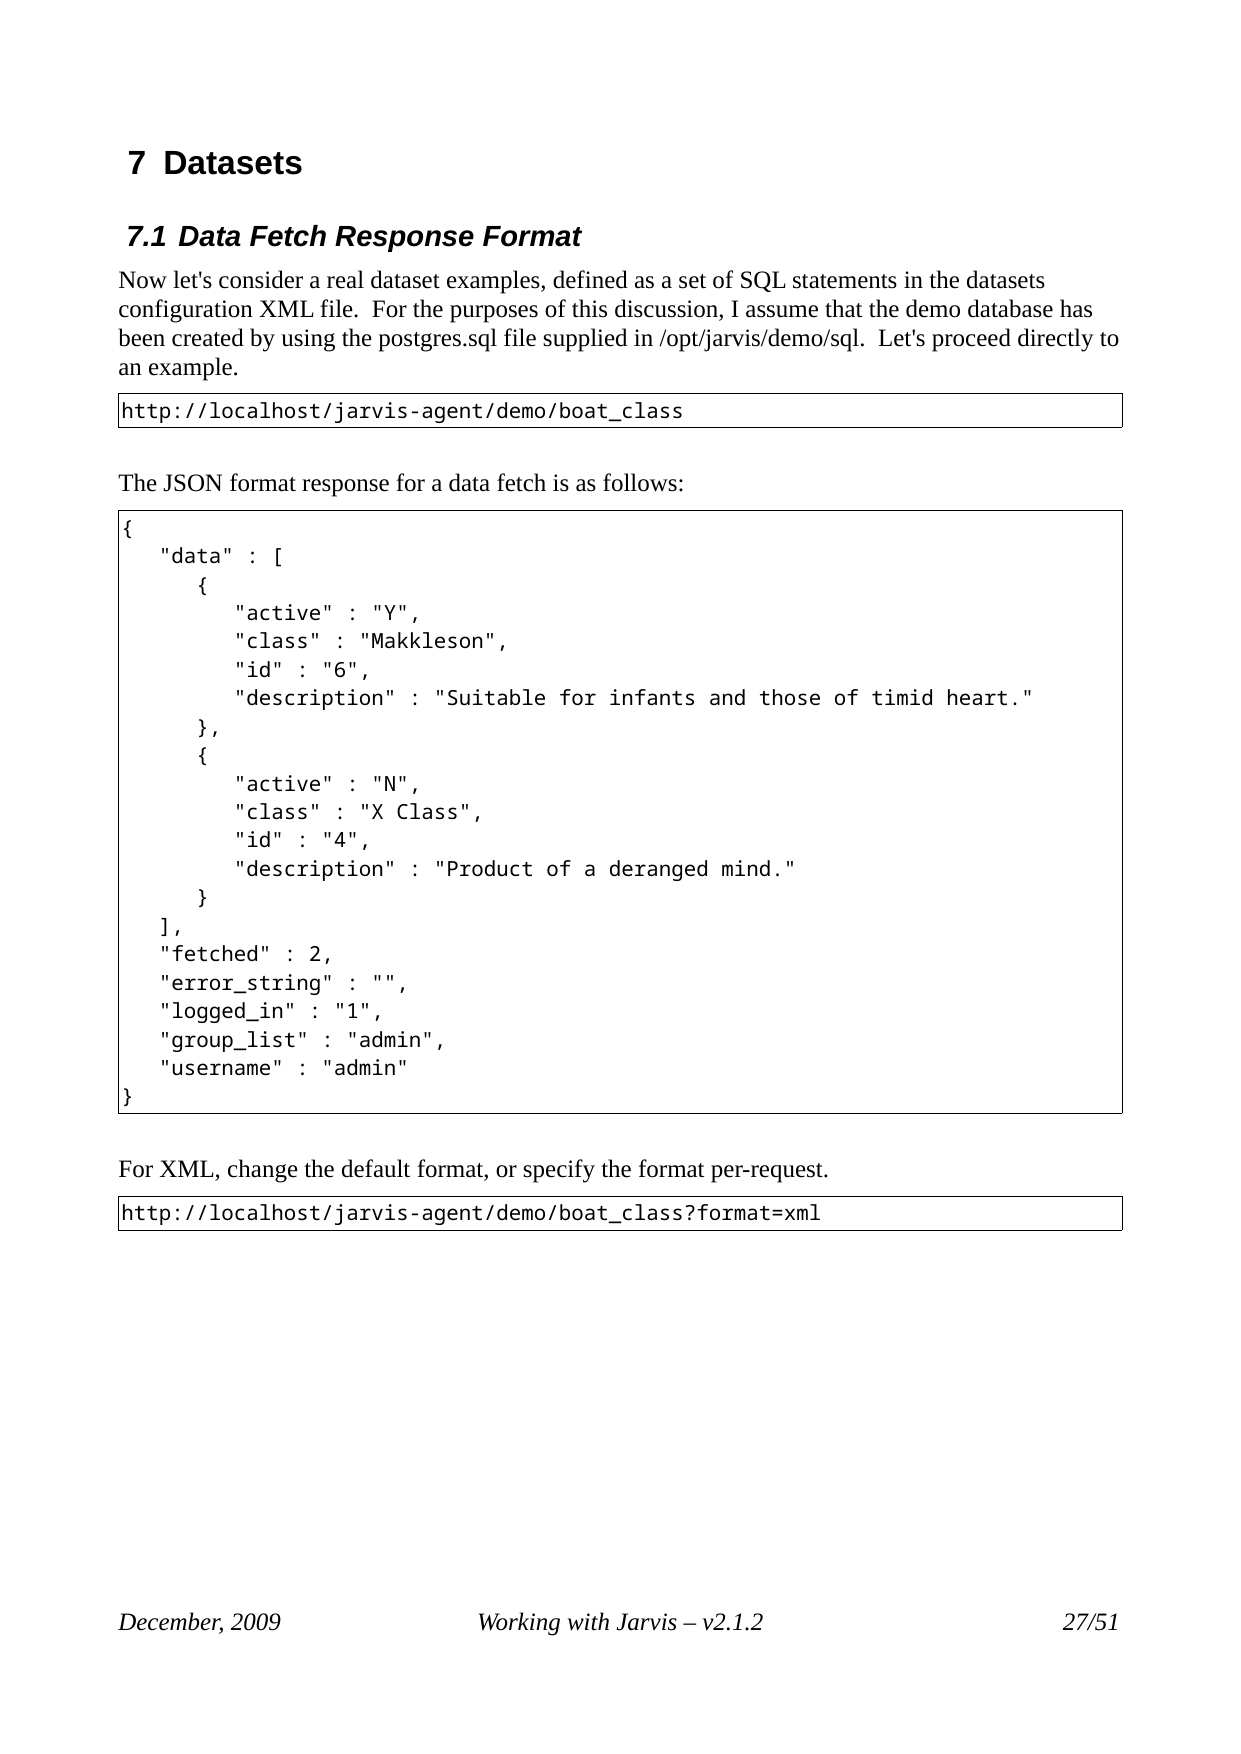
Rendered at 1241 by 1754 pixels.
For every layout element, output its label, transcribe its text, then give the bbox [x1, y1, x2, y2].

text The JSON format response for a data fetch is as follows: [118, 468, 1122, 497]
text { [119, 567, 1122, 595]
text "data" : [ [119, 538, 1122, 567]
text } [119, 879, 1122, 908]
text "logged_in" : "1", [119, 993, 1122, 1022]
text "description" : "Suitable for infants and those of timid heart." [119, 680, 1122, 709]
text http://localhost/jarvis-agent/demo/boat_class?format=xml [119, 1197, 1122, 1230]
text "username" : "admin" [119, 1050, 1122, 1078]
text "description" : "Product of a deranged mind." [119, 851, 1122, 879]
text "class" : "X Class", [119, 794, 1122, 823]
text { [119, 511, 1122, 538]
subtitle Datasets [118, 143, 1122, 182]
subtitle Data Fetch Response Format [118, 219, 1122, 253]
text "id" : "4", [119, 823, 1122, 851]
text { [119, 737, 1122, 766]
text "active" : "Y", [119, 595, 1122, 623]
text http://localhost/jarvis-agent/demo/boat_class [119, 394, 1122, 427]
text "active" : "N", [119, 766, 1122, 794]
text "id" : "6", [119, 652, 1122, 680]
text "error_string" : "", [119, 965, 1122, 993]
text Now let's consider a real dataset examples, defined as a set of SQL statements in the datasets configuration XML file. For the purposes of this discussion, I assume that the demo database has been created by using the postgres.sql file supplied in /opt/jarvis/demo/sql. Let's proceed directly to an example. [118, 265, 1122, 380]
text } [119, 1078, 1122, 1113]
text ], [119, 908, 1122, 936]
text "group_list" : "admin", [119, 1022, 1122, 1050]
text For XML, change the default format, or specify the format per-request. [118, 1154, 1122, 1183]
text }, [119, 709, 1122, 737]
text "fetched" : 2, [119, 936, 1122, 965]
text "class" : "Makkleson", [119, 623, 1122, 652]
